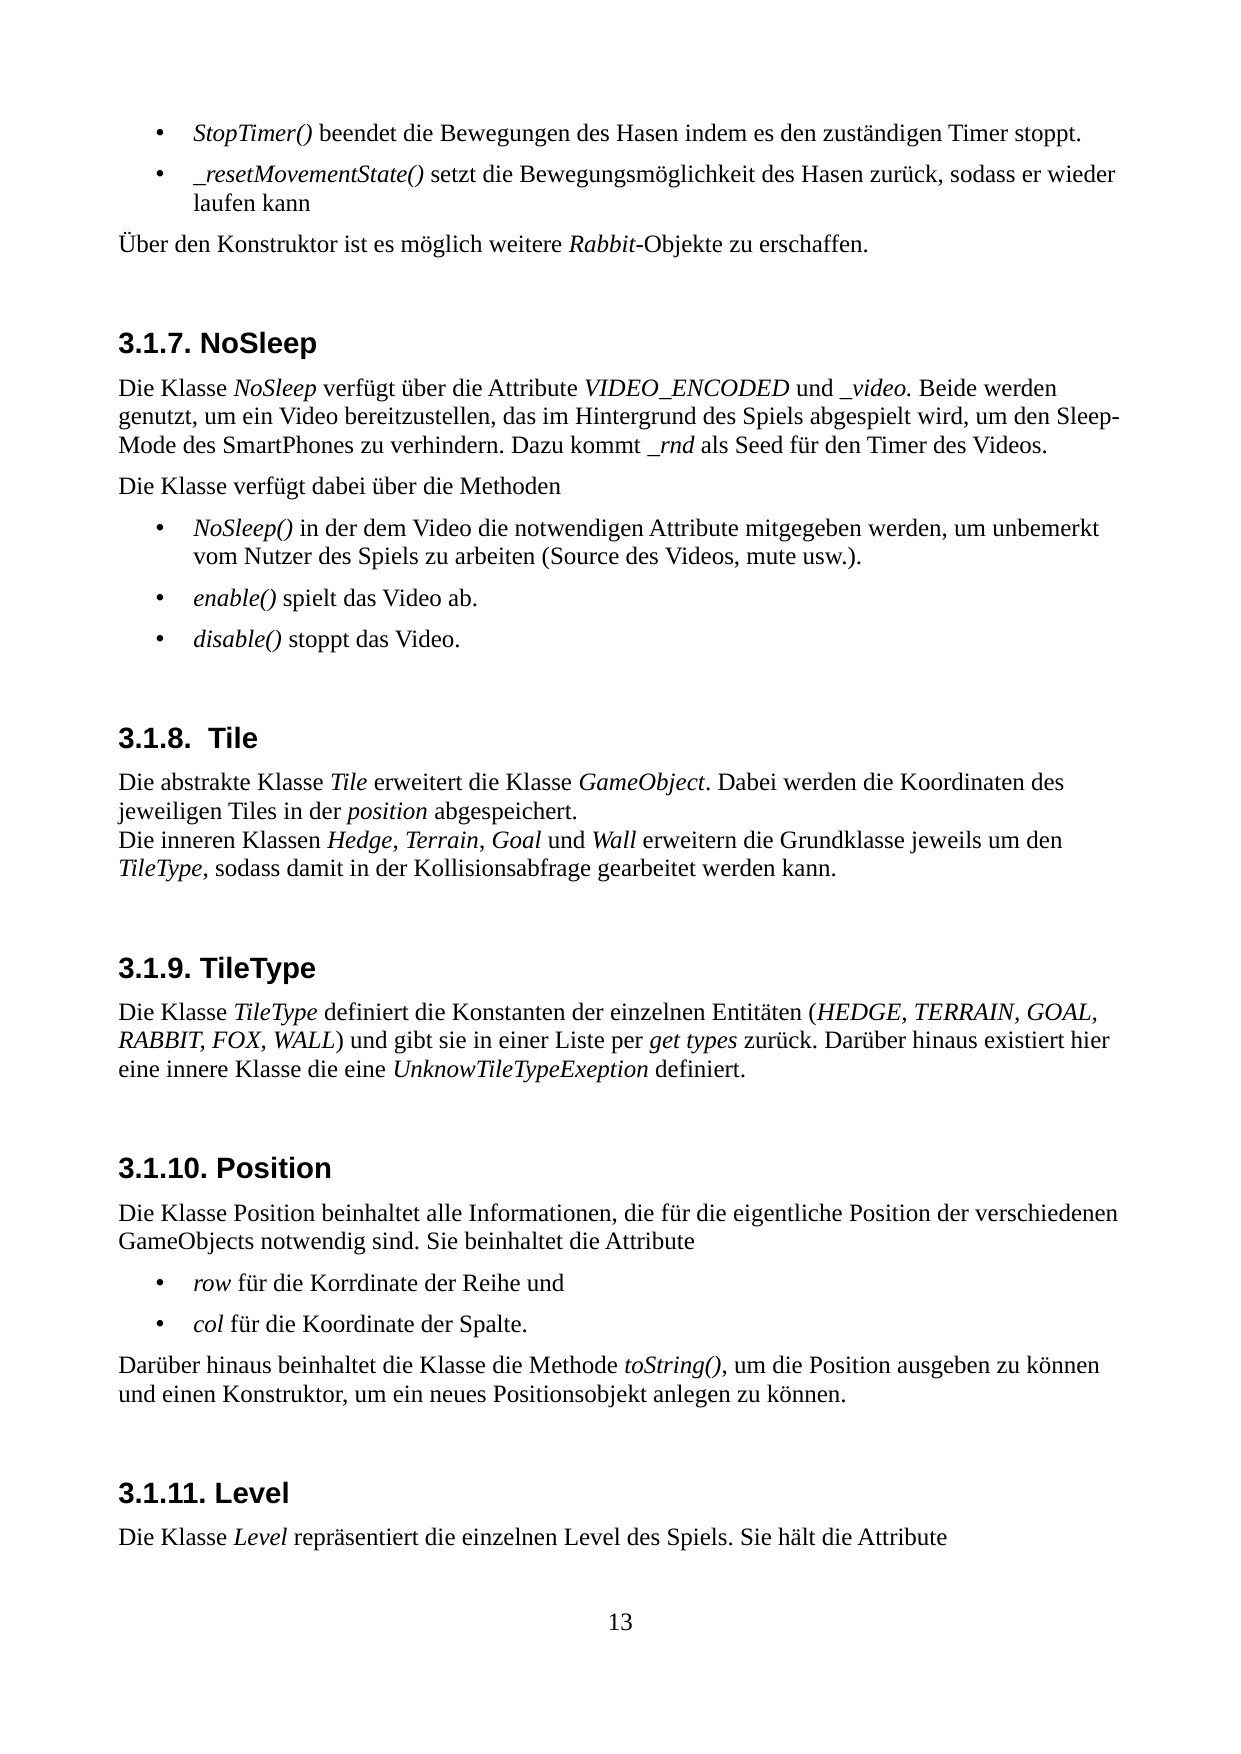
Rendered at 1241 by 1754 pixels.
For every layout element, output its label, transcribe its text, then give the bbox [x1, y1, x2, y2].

list _resetMovementState() setzt die Bewegungsmöglichkeit des Hasen zurück, sodass er wieder laufen kann [156, 159, 1122, 217]
subtitle 3.1.8. Tile [118, 721, 1122, 755]
list enable() spielt das Video ab. [156, 583, 1122, 611]
list NoSleep() in der dem Video die notwendigen Attribute mitgegeben werden, um unbemerkt vom Nutzer des Spiels zu arbeiten (Source des Videos, mute usw.). [156, 513, 1122, 570]
text Die Klasse Position beinhaltet alle Informationen, die für die eigentliche Position der verschiedenen GameObjects notwendig sind. Sie beinhaltet die Attribute [118, 1198, 1122, 1255]
subtitle 3.1.11. Level [118, 1476, 1122, 1510]
text Über den Konstruktor ist es möglich weitere Rabbit-Objekte zu erschaffen. [118, 229, 1122, 258]
list row für die Korrdinate der Reihe und [156, 1268, 1122, 1296]
text Die Klasse TileType definiert die Konstanten der einzelnen Entitäten (HEDGE, TERRAIN, GOAL, RABBIT, FOX, WALL) und gibt sie in einer Liste per get types zurück. Darüber hinaus existiert hier eine innere Klasse die eine UnknowTileTypeExeption definiert. [118, 997, 1122, 1083]
text Die Klasse Level repräsentiert die einzelnen Level des Spiels. Sie hält die Attribute [118, 1522, 1122, 1551]
list col für die Koordinate der Spalte. [156, 1309, 1122, 1338]
subtitle 3.1.10. Position [118, 1151, 1122, 1185]
text Die Klasse NoSleep verfügt über die Attribute VIDEO_ENCODED und _video. Beide werden genutzt, um ein Video bereitzustellen, das im Hintergrund des Spiels abgespielt wird, um den Sleep-Mode des SmartPhones zu verhindern. Dazu kommt _rnd als Seed für den Timer des Videos. [118, 373, 1122, 459]
text Die Klasse verfügt dabei über die Methoden [118, 471, 1122, 500]
subtitle 3.1.9. TileType [118, 951, 1122, 984]
text Die abstrakte Klasse Tile erweitert die Klasse GameObject. Dabei werden die Koordinaten des jeweiligen Tiles in der position abgespeichert. Die inneren Klassen Hedge, Terrain, Goal und Wall erweitern die Grundklasse jeweils um den TileType, sodass damit in der Kollisionsabfrage gearbeitet werden kann. [118, 767, 1122, 882]
list disable() stoppt das Video. [156, 624, 1122, 653]
list StopTimer() beendet die Bewegungen des Hasen indem es den zuständigen Timer stoppt. [156, 118, 1122, 147]
text Darüber hinaus beinhaltet die Klasse die Methode toString(), um die Position ausgeben zu können und einen Konstruktor, um ein neues Positionsobjekt anlegen zu können. [118, 1350, 1122, 1408]
subtitle 3.1.7. NoSleep [118, 326, 1122, 360]
